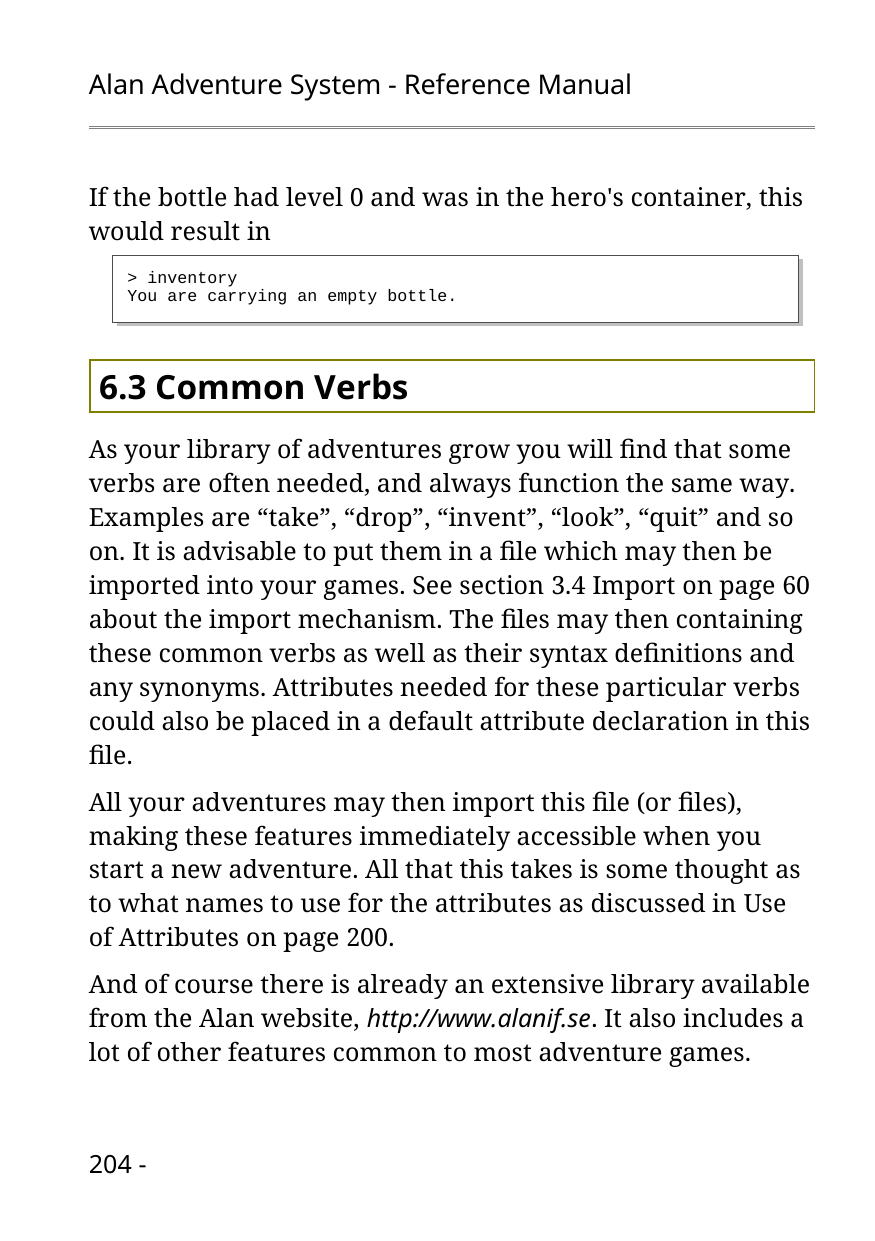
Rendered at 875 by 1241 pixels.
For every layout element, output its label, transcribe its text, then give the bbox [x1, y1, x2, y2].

text > inventory You are carrying an empty bottle. [113, 256, 798, 322]
text As your library of adventures grow you will find that some verbs are often needed, and always function the same way. Examples are “take”, “drop”, “in­vent”, “look”, “quit” and so on. It is advisable to put them in a file which may then be imported into your games. See section on page about the import mechanism. The files may then containing these common verbs as well as their syntax definitions and any synonyms. Attributes needed for these particular verbs could also be placed in a default attribute declaration in this file. [88, 432, 815, 772]
text If the bottle had level 0 and was in the hero's container, this would result in [88, 180, 815, 248]
subtitle Common Verbs [91, 361, 814, 411]
text All your adventures may then import this file (or files), making these features imme­diately accessible when you start a new adventure. All that this takes is some thought as to what names to use for the attributes as discussed in on page . [88, 784, 815, 954]
text And of course there is already an extensive library available from the Alan website, http://www.alanif.se. It also includes a lot of other features common to most adventure games. [88, 967, 815, 1069]
